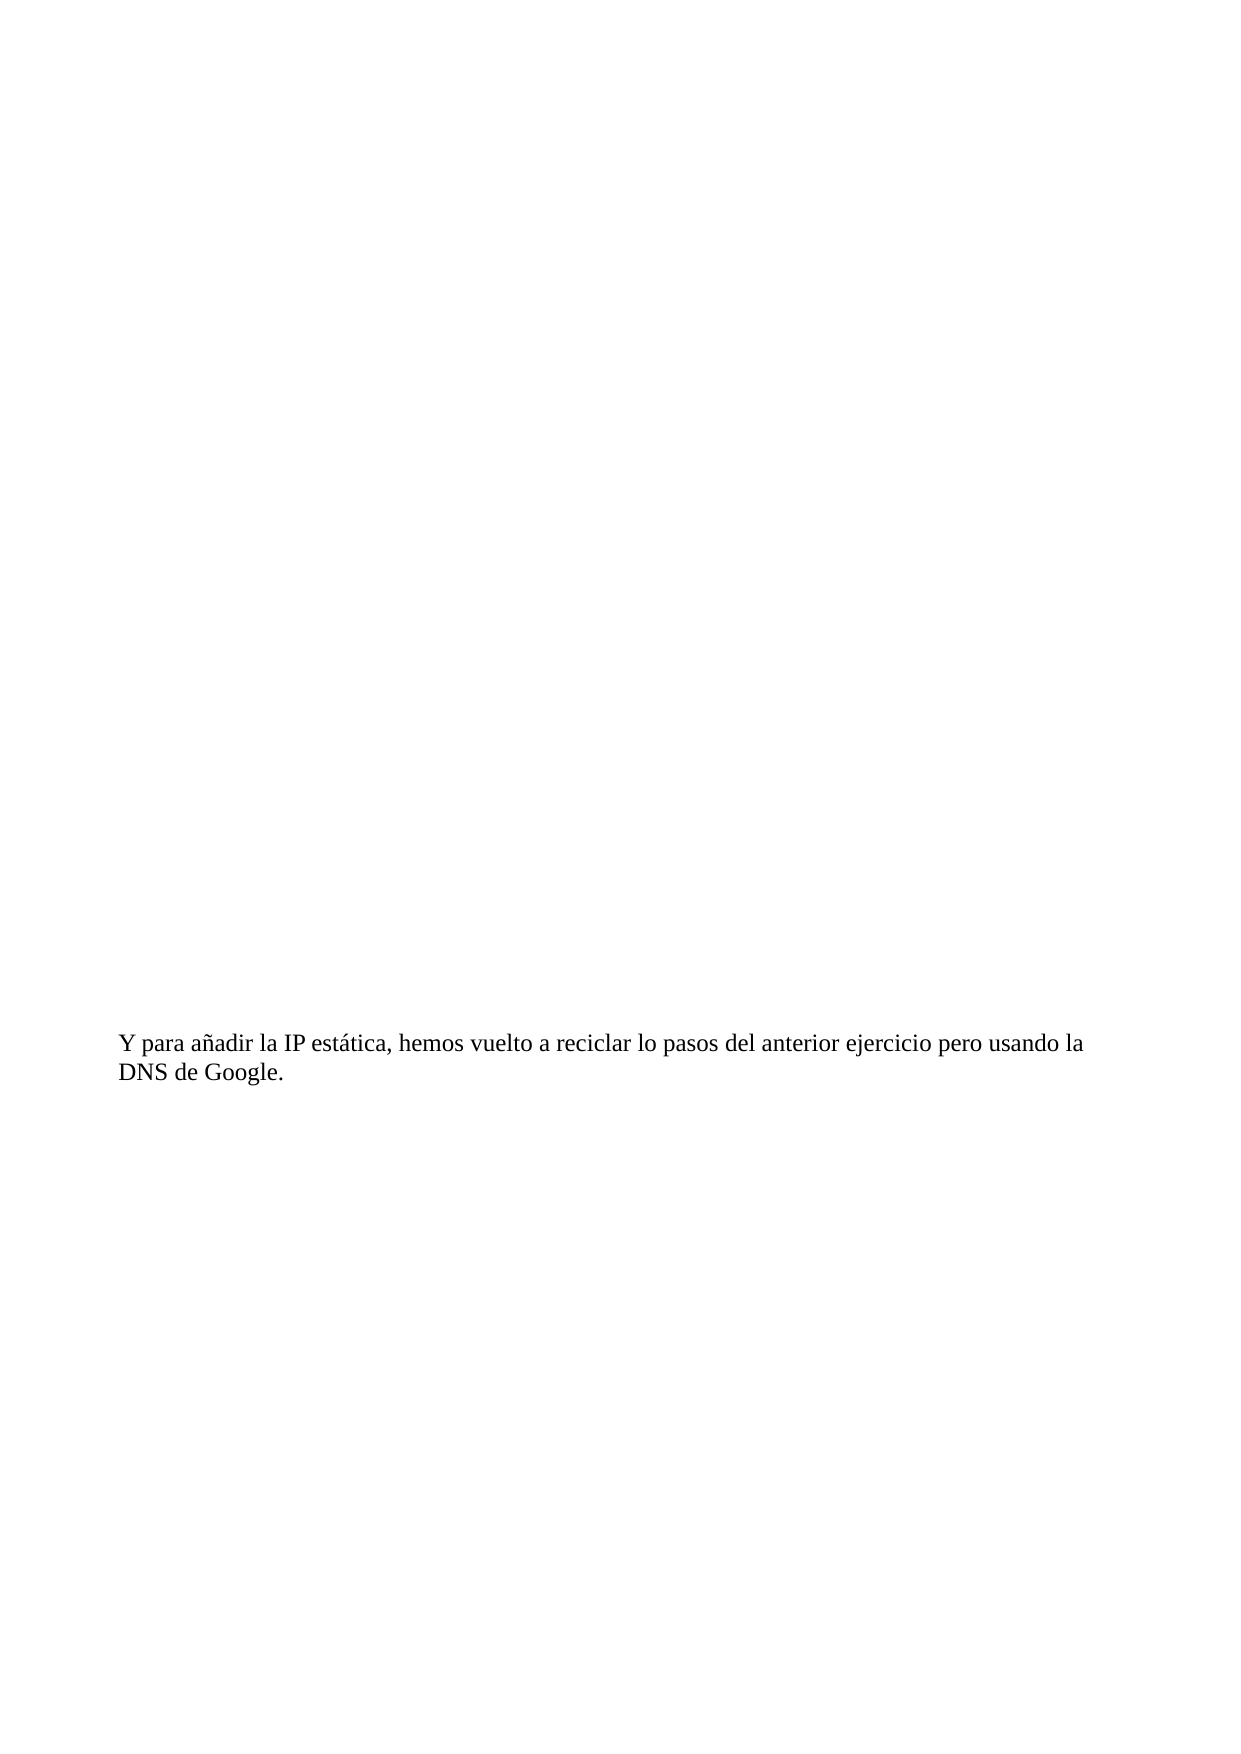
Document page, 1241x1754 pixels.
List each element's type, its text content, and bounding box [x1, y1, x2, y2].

text Y para añadir la IP estática, hemos vuelto a reciclar lo pasos del anterior ejercicio pero usando la DNS de Google. [118, 1028, 1122, 1086]
